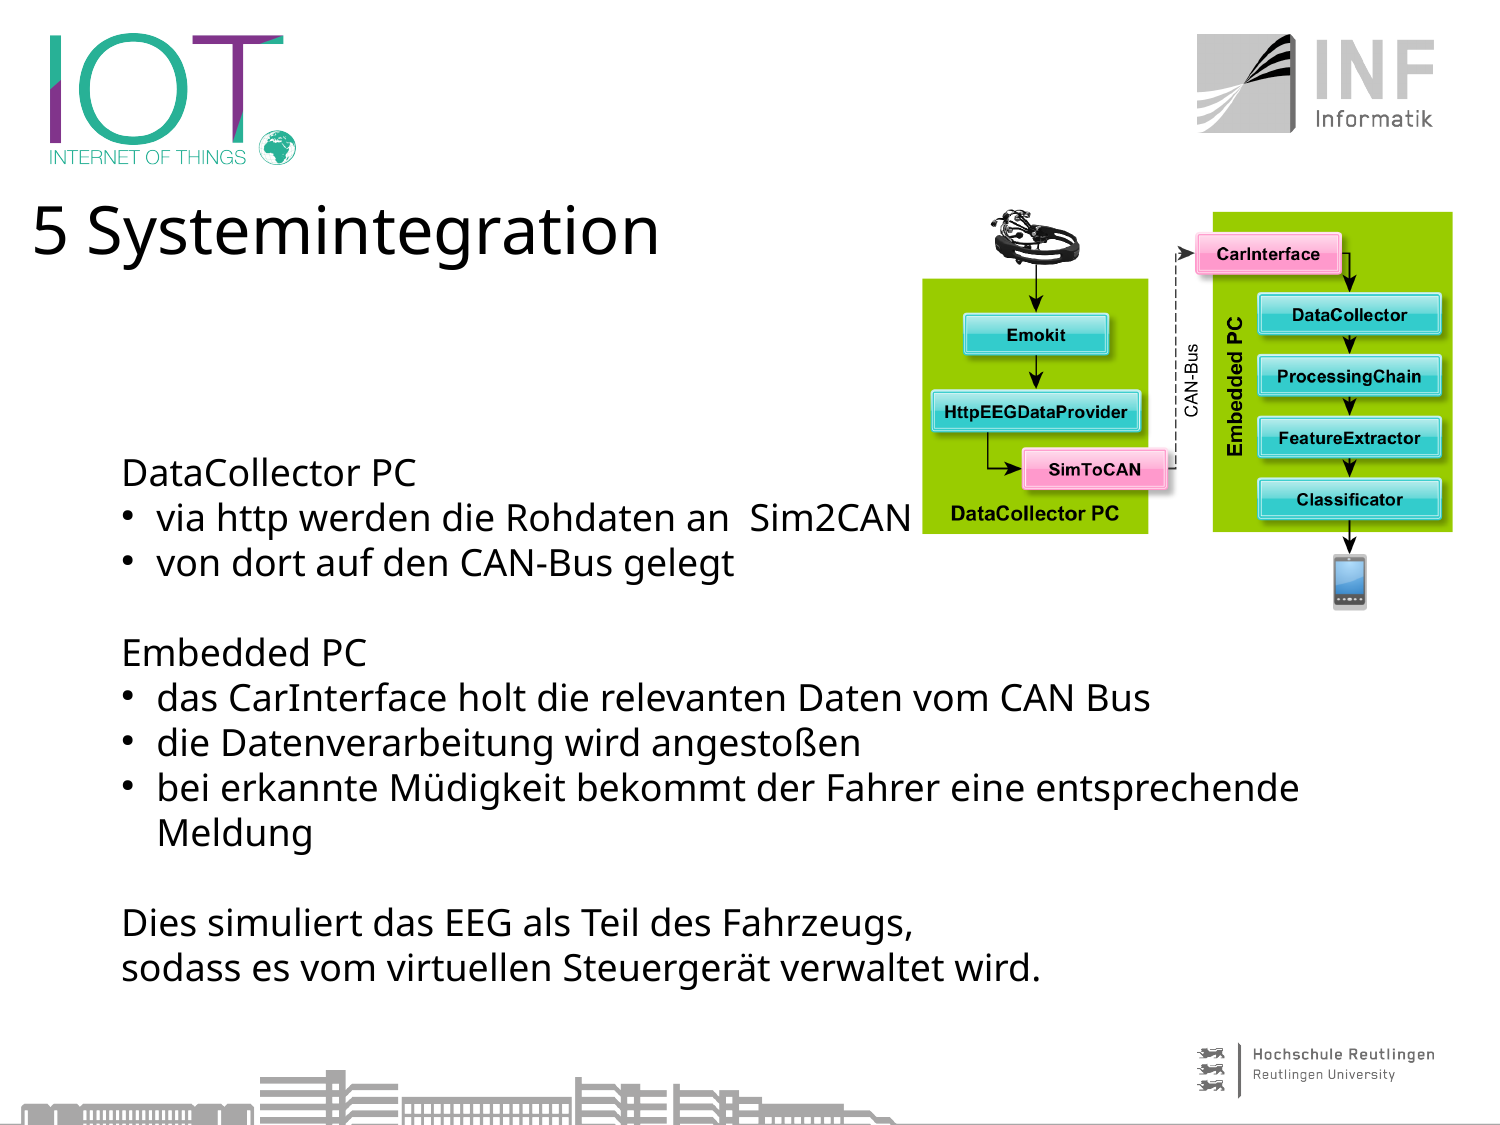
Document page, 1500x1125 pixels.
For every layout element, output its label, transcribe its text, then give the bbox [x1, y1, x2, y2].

text_box DataCollector PC via http werden die Rohdaten an Sim2CAN von dort auf den CAN-Bus gelegt Embedded PC das CarInterface holt die relevanten Daten vom CAN Bus die Datenverarbeitung wird angestoßen bei erkannte Müdigkeit bekommt der Fahrer eine entsprechende Meldung Dies simuliert das EEG als Teil des Fahrzeugs, sodass es vom virtuellen Steuergerät verwaltet wird. [106, 307, 1441, 1028]
picture [1197, 34, 1434, 133]
picture [921, 208, 1454, 611]
text_box 5 Systemintegration [16, 180, 1464, 284]
picture [0, 1042, 1500, 1125]
picture [50, 33, 296, 165]
